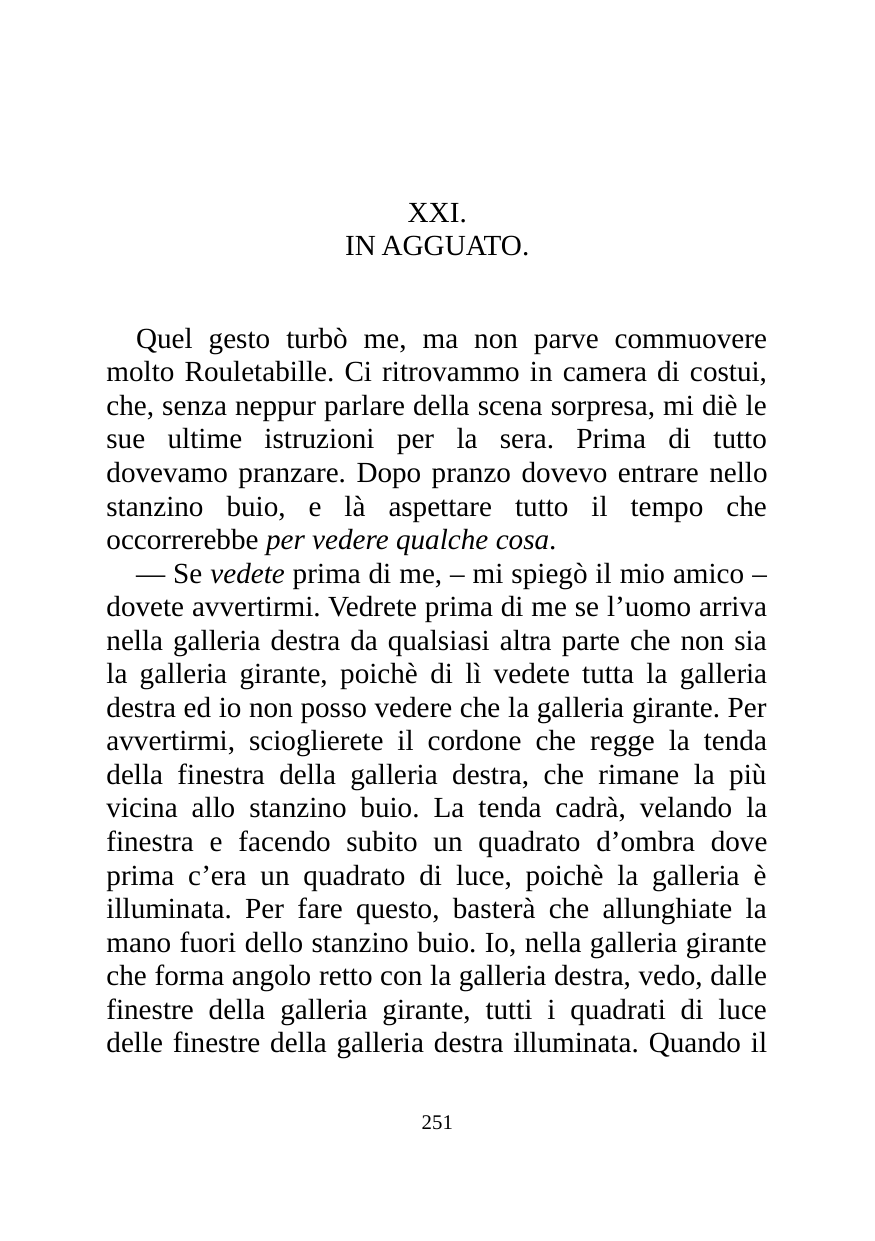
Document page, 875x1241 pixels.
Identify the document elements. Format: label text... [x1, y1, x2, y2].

text — Se vedete prima di me, – mi spiegò il mio amico – dovete avvertirmi. Vedrete prima di me se l’uomo arriva nella galleria destra da qualsiasi altra parte che non sia la galleria girante, poichè di lì vedete tutta la galleria destra ed io non posso vedere che la galleria girante. Per avvertirmi, scioglierete il cordone che regge la tenda della finestra della galleria destra, che rimane la più vicina allo stanzino buio. La tenda cadrà, velando la finestra e facendo subito un quadrato d’ombra dove prima c’era un quadrato di luce, poichè la galleria è illuminata. Per fare questo, basterà che allunghiate la mano fuori dello stanzino buio. Io, nella galleria girante che forma angolo retto con la galleria destra, vedo, dalle finestre della galleria girante, tutti i quadrati di luce delle finestre della galleria destra illuminata. Quando il [106, 556, 768, 1059]
subtitle XXI. IN AGGUATO. [106, 195, 768, 262]
text Quel gesto turbò me, ma non parve commuovere molto Rouletabille. Ci ritrovammo in camera di costui, che, senza neppur parlare della scena sorpresa, mi diè le sue ultime istruzioni per la sera. Prima di tutto dovevamo pranzare. Dopo pranzo dovevo entrare nello stanzino buio, e là aspettare tutto il tempo che occorrerebbe per vedere qualche cosa. [106, 321, 768, 556]
